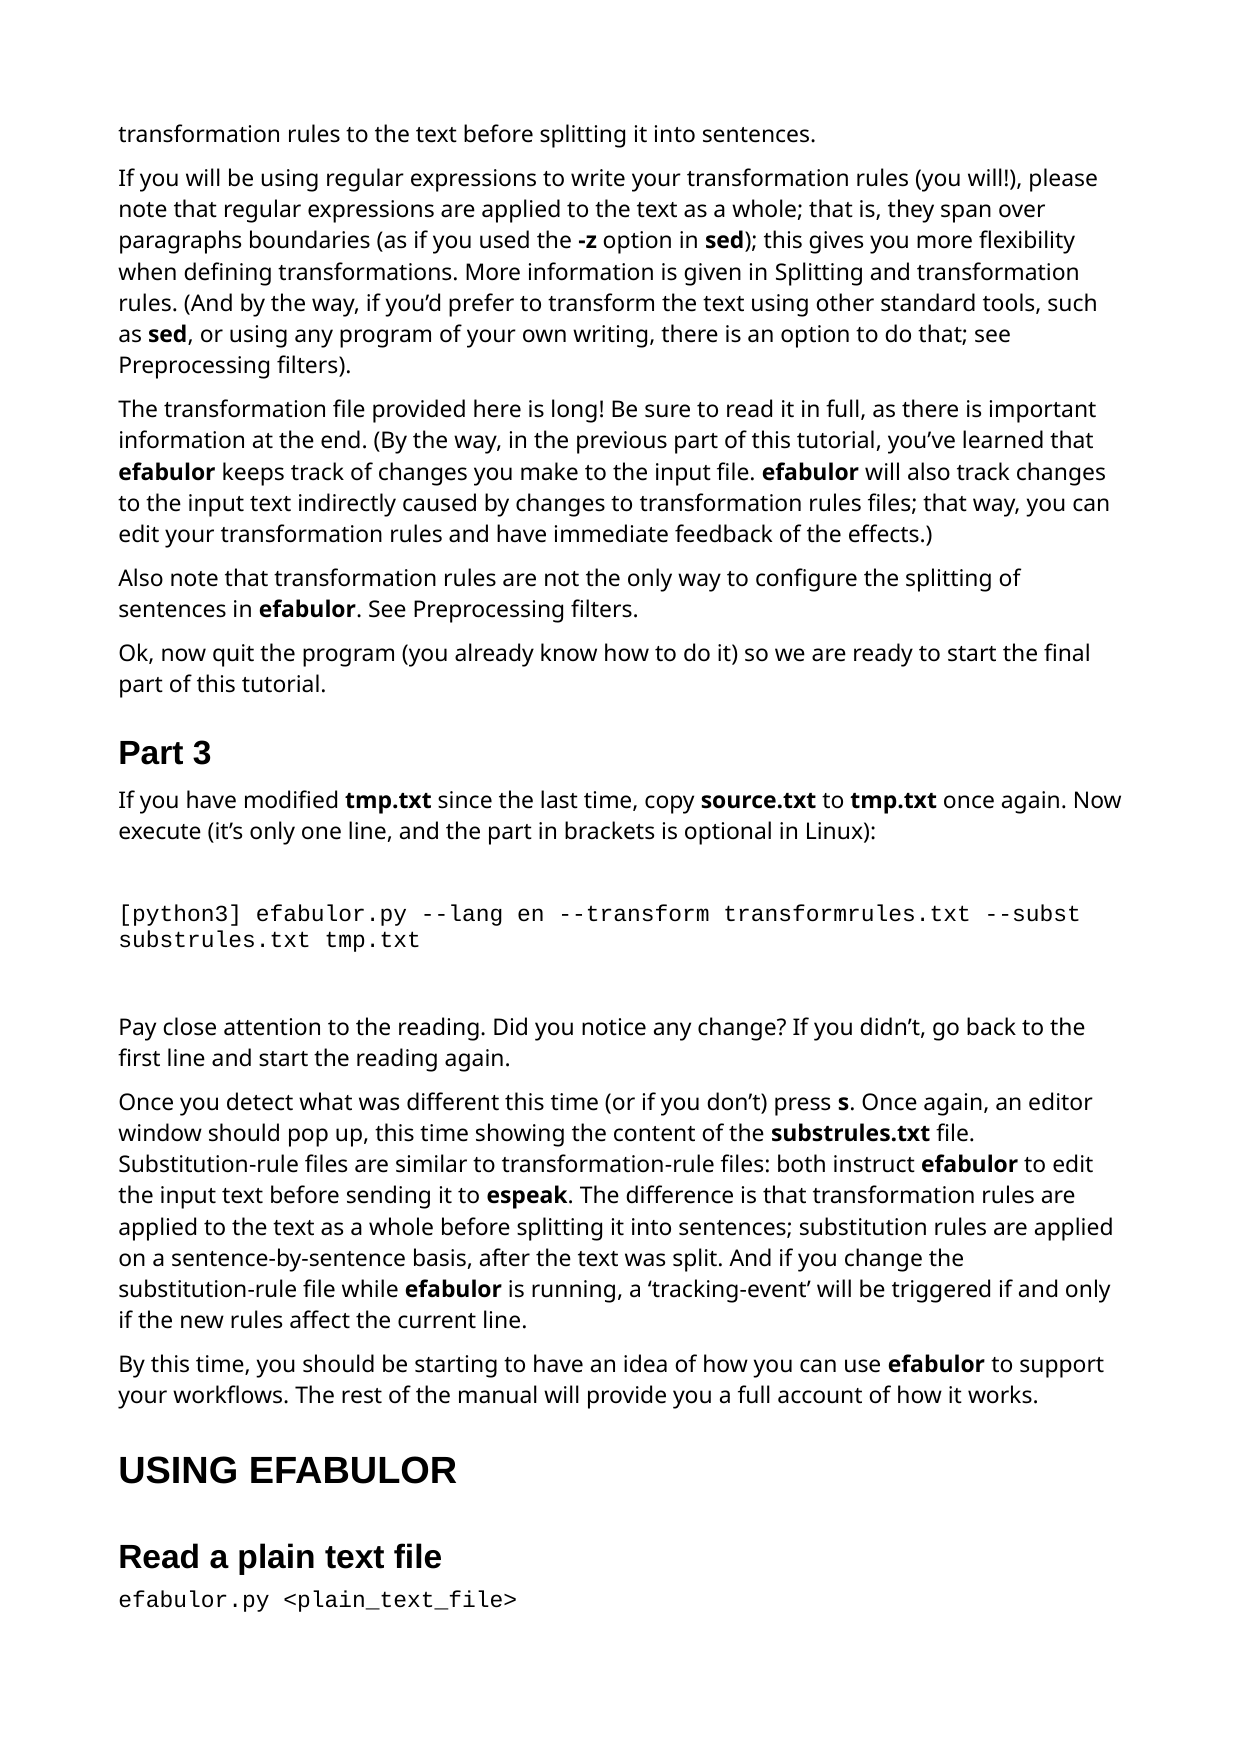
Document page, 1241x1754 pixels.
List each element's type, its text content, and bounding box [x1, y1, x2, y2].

text Ok, now quit the program (you already know how to do it) so we are ready to start the final part of this tutorial. [118, 637, 1122, 699]
text transformation rules to the text before splitting it into sentences. [118, 118, 1122, 149]
subtitle Part 3 [118, 733, 1122, 771]
subtitle Read a plain text file [118, 1537, 1122, 1576]
text If you will be using regular expressions to write your transformation rules (you will!), please note that regular expressions are applied to the text as a whole; that is, they span over paragraphs boundaries (as if you used the ‑z option in sed); this gives you more flexibility when defining transformations. More information is given in Splitting and transformation rules. (And by the way, if you’d prefer to transform the text using other standard tools, such as sed, or using any program of your own writing, there is an option to do that; see Preprocessing filters). [118, 162, 1122, 381]
text efabulor.py <plain_text_file> [118, 1588, 1122, 1614]
text Pay close attention to the reading. Did you notice any change? If you didn’t, go back to the first line and start the reading again. [118, 1011, 1122, 1073]
subtitle Using efabulor [118, 1448, 1122, 1492]
text [python3] efabulor.py ‑‑lang en ‑‑transform transformrules.txt ‑‑subst substrules.txt tmp.txt [118, 903, 1122, 954]
text If you have modified tmp.txt since the last time, copy source.txt to tmp.txt once again. Now execute (it’s only one line, and the part in brackets is optional in Linux): [118, 784, 1122, 846]
text By this time, you should be starting to have an idea of how you can use efabulor to support your workflows. The rest of the manual will provide you a full account of how it works. [118, 1348, 1122, 1411]
text The transformation file provided here is long! Be sure to read it in full, as there is important information at the end. (By the way, in the previous part of this tutorial, you’ve learned that efabulor keeps track of changes you make to the input file. efabulor will also track changes to the input text indirectly caused by changes to transformation rules files; that way, you can edit your transformation rules and have immediate feedback of the effects.) [118, 393, 1122, 549]
text Also note that transformation rules are not the only way to configure the splitting of sentences in efabulor. See Preprocessing filters. [118, 562, 1122, 624]
text Once you detect what was different this time (or if you don’t) press s. Once again, an editor window should pop up, this time showing the content of the substrules.txt file. Substitution‑rule files are similar to transformation‑rule files: both instruct efabulor to edit the input text before sending it to espeak. The difference is that transformation rules are applied to the text as a whole before splitting it into sentences; substitution rules are applied on a sentence‑by‑sentence basis, after the text was split. And if you change the substitution‑rule file while efabulor is running, a ‘tracking‑event’ will be triggered if and only if the new rules affect the current line. [118, 1086, 1122, 1336]
